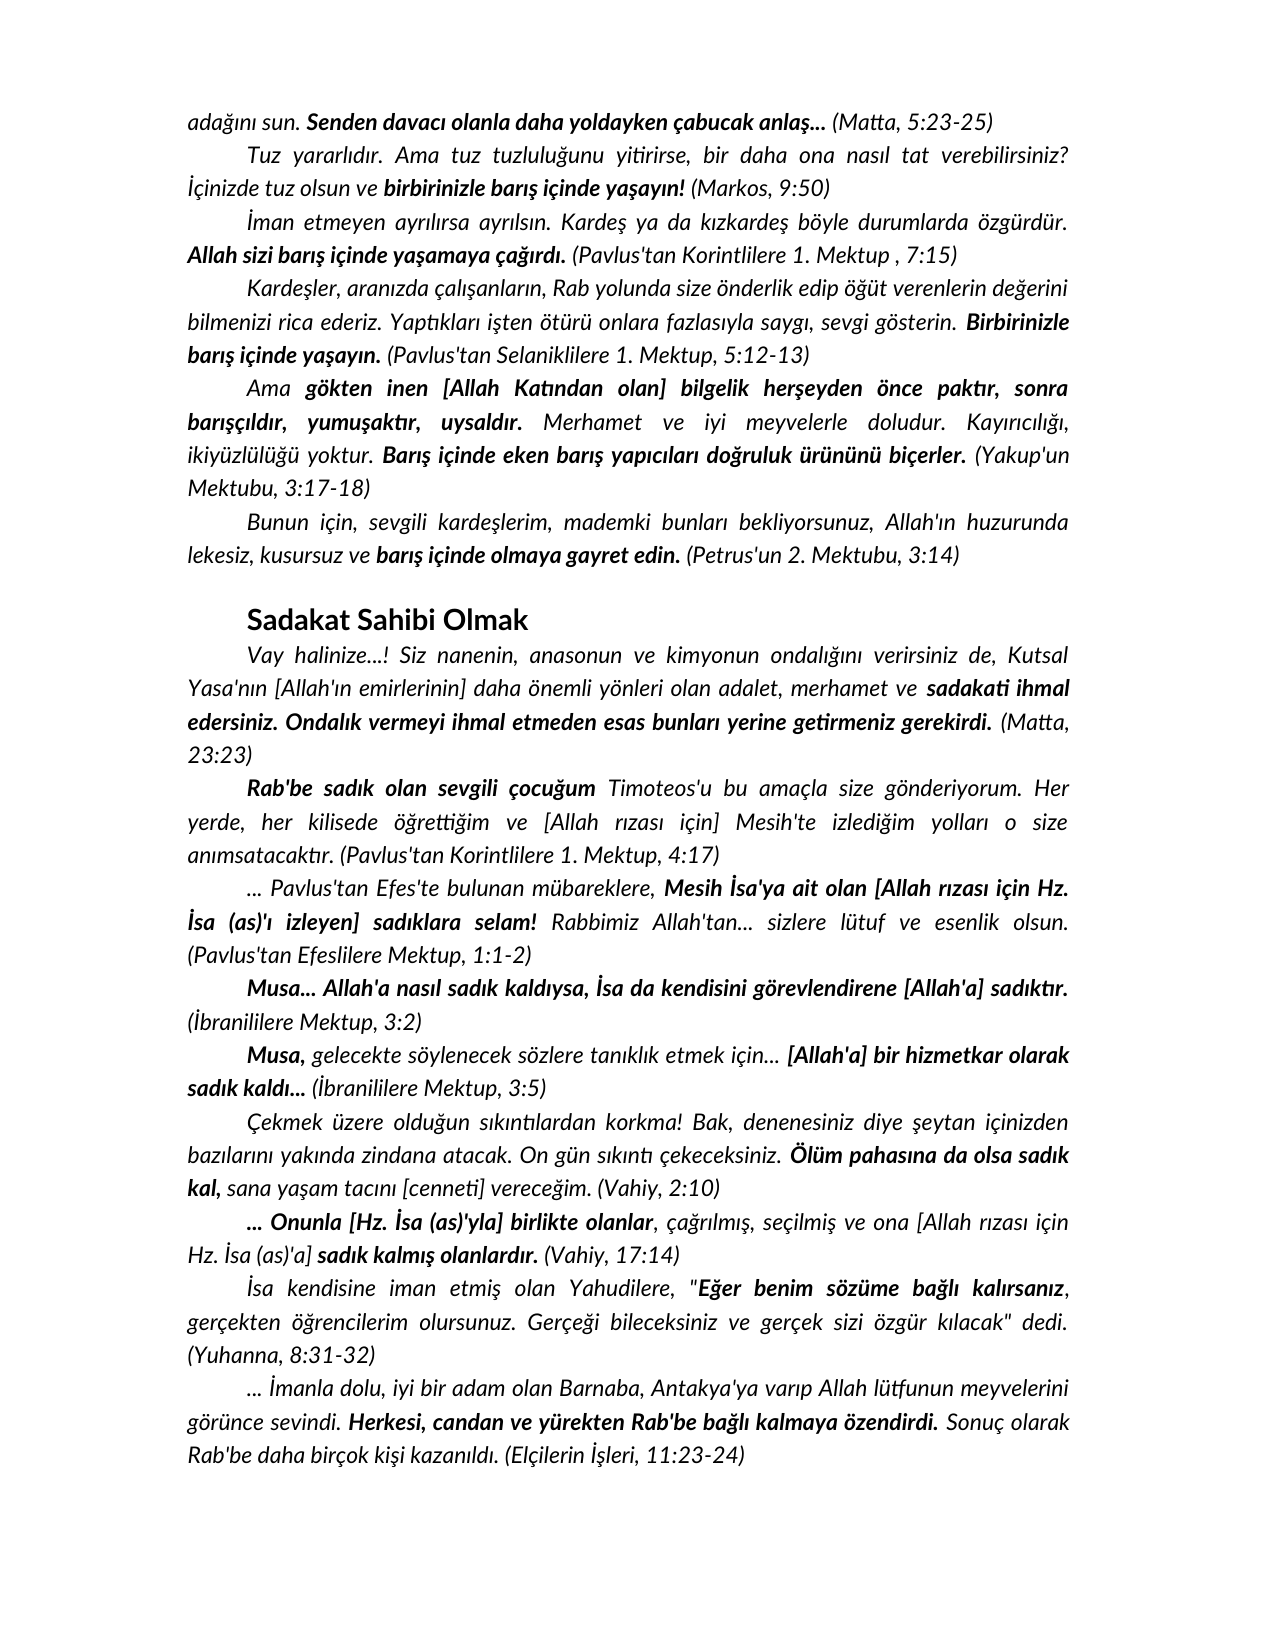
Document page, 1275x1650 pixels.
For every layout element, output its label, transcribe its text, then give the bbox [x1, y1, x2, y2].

text ... Pavlus'tan Efes'te bulunan mübareklere, Mesih İsa'ya ait olan [Allah rızası için Hz. İsa (as)'ı izleyen] sadıklara selam! Rabbimiz Allah'tan... sizlere lütuf ve esenlik olsun. (Pavlus'tan Efeslilere Mektup, 1:1-2) [187, 870, 1070, 970]
text Ama gökten inen [Allah Katından olan] bilgelik herşeyden önce paktır, sonra barışçıldır, yumuşaktır, uysaldır. Merhamet ve iyi meyvelerle doludur. Kayırıcılığı, ikiyüzlülüğü yoktur. Barış içinde eken barış yapıcıları doğruluk ürününü biçerler. (Yakup'un Mektubu, 3:17-18) [187, 370, 1070, 503]
text Musa, gelecekte söylenecek sözlere tanıklık etmek için... [Allah'a] bir hizmetkar olarak sadık kaldı... (İbranililere Mektup, 3:5) [187, 1037, 1070, 1103]
text Vay halinize...! Siz nanenin, anasonun ve kimyonun ondalığını verirsiniz de, Kutsal Yasa'nın [Allah'ın emirlerinin] daha önemli yönleri olan adalet, merhamet ve sadakati ihmal edersiniz. Ondalık vermeyi ihmal etmeden esas bunları yerine getirmeniz gerekirdi. (Matta, 23:23) [187, 637, 1070, 770]
text Bunun için, sevgili kardeşlerim, mademki bunları bekliyorsunuz, Allah'ın huzurunda lekesiz, kusursuz ve barış içinde olmaya gayret edin. (Petrus'un 2. Mektubu, 3:14) [187, 503, 1070, 570]
text ... İmanla dolu, iyi bir adam olan Barnaba, Antakya'ya varıp Allah lütfunun meyvelerini görünce sevindi. Herkesi, candan ve yürekten Rab'be bağlı kalmaya özendirdi. Sonuç olarak Rab'be daha birçok kişi kazanıldı. (Elçilerin İşleri, 11:23-24) [187, 1370, 1070, 1470]
text adağını sun. Senden davacı olanla daha yoldayken çabucak anlaş... (Matta, 5:23-25) [187, 103, 1070, 137]
text Tuz yararlıdır. Ama tuz tuzluluğunu yitirirse, bir daha ona nasıl tat verebilirsiniz? İçinizde tuz olsun ve birbirinizle barış içinde yaşayın! (Markos, 9:50) [187, 137, 1070, 203]
text Sadakat Sahibi Olmak [187, 603, 1070, 637]
text Musa... Allah'a nasıl sadık kaldıysa, İsa da kendisini görevlendirene [Allah'a] sadıktır. (İbranililere Mektup, 3:2) [187, 970, 1070, 1037]
text İman etmeyen ayrılırsa ayrılsın. Kardeş ya da kızkardeş böyle durumlarda özgürdür. Allah sizi barış içinde yaşamaya çağırdı. (Pavlus'tan Korintlilere 1. Mektup , 7:15) [187, 203, 1070, 270]
text Çekmek üzere olduğun sıkıntılardan korkma! Bak, denenesiniz diye şeytan içinizden bazılarını yakında zindana atacak. On gün sıkıntı çekeceksiniz. Ölüm pahasına da olsa sadık kal, sana yaşam tacını [cenneti] vereceğim. (Vahiy, 2:10) [187, 1103, 1070, 1203]
text Rab'be sadık olan sevgili çocuğum Timoteos'u bu amaçla size gönderiyorum. Her yerde, her kilisede öğrettiğim ve [Allah rızası için] Mesih'te izlediğim yolları o size anımsatacaktır. (Pavlus'tan Korintlilere 1. Mektup, 4:17) [187, 770, 1070, 870]
text İsa kendisine iman etmiş olan Yahudilere, "Eğer benim sözüme bağlı kalırsanız, gerçekten öğrencilerim olursunuz. Gerçeği bileceksiniz ve gerçek sizi özgür kılacak" dedi. (Yuhanna, 8:31-32) [187, 1270, 1070, 1370]
text ... Onunla [Hz. İsa (as)'yla] birlikte olanlar, çağrılmış, seçilmiş ve ona [Allah rızası için Hz. İsa (as)'a] sadık kalmış olanlardır. (Vahiy, 17:14) [187, 1203, 1070, 1270]
text Kardeşler, aranızda çalışanların, Rab yolunda size önderlik edip öğüt verenlerin değerini bilmenizi rica ederiz. Yaptıkları işten ötürü onlara fazlasıyla saygı, sevgi gösterin. Birbirinizle barış içinde yaşayın. (Pavlus'tan Selaniklilere 1. Mektup, 5:12-13) [187, 270, 1070, 370]
